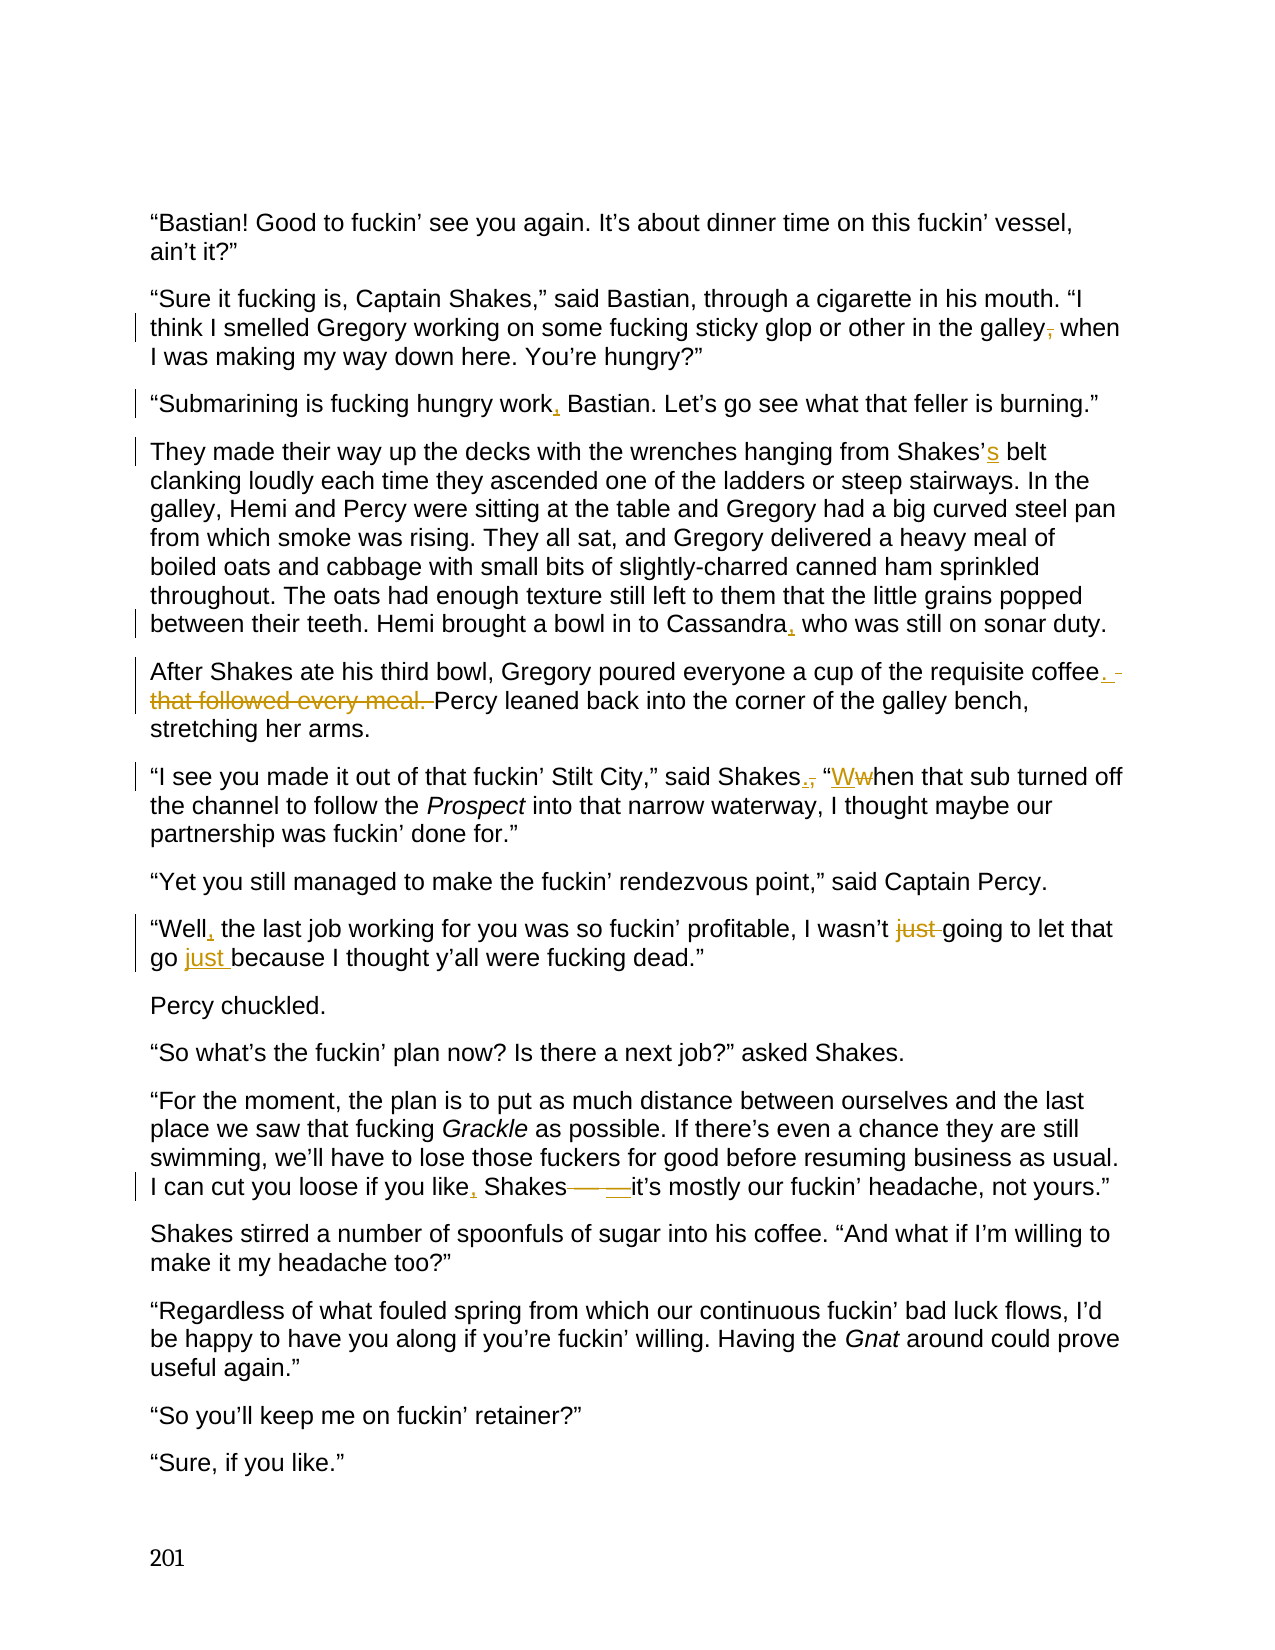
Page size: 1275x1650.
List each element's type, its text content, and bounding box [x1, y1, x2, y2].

text “For the moment, the plan is to put as much distance between ourselves and the last place we saw that fucking Grackle as possible. If there’s even a chance they are still swimming, we’ll have to lose those fuckers for good before resuming business as usual. I can cut you loose if you like, Shakes—it’s mostly our fuckin’ headache, not yours.” [150, 1086, 1125, 1201]
text “So you’ll keep me on fuckin’ retainer?” [150, 1401, 1125, 1429]
text After Shakes ate his third bowl, Gregory poured everyone a cup of the requisite coffee. Percy leaned back into the corner of the galley bench, stretching her arms. [150, 657, 1125, 743]
text “Regardless of what fouled spring from which our continuous fuckin’ bad luck flows, I’d be happy to have you along if you’re fuckin’ willing. Having the Gnat around could prove useful again.” [150, 1296, 1125, 1382]
text “I see you made it out of that fuckin’ Stilt City,” said Shakes. “When that sub turned off the channel to follow the Prospect into that narrow waterway, I thought maybe our partnership was fuckin’ done for.” [150, 762, 1125, 848]
text Shakes stirred a number of spoonfuls of sugar into his coffee. “And what if I’m willing to make it my headache too?” [150, 1219, 1125, 1277]
text “Yet you still managed to make the fuckin’ rendezvous point,” said Captain Percy. [150, 867, 1125, 896]
text They made their way up the decks with the wrenches hanging from Shakes’s belt clanking loudly each time they ascended one of the ladders or steep stairways. In the galley, Hemi and Percy were sitting at the table and Gregory had a big curved steel pan from which smoke was rising. They all sat, and Gregory delivered a heavy meal of boiled oats and cabbage with small bits of slightly-charred canned ham sprinkled throughout. The oats had enough texture still left to them that the little grains popped between their teeth. Hemi brought a bowl in to Cassandra, who was still on sonar duty. [150, 437, 1125, 638]
text “Well, the last job working for you was so fuckin’ profitable, I wasn’t going to let that go just because I thought y’all were fucking dead.” [150, 914, 1125, 972]
text Percy chuckled. [150, 991, 1125, 1019]
text “Sure it fucking is, Captain Shakes,” said Bastian, through a cigarette in his mouth. “I think I smelled Gregory working on some fucking sticky glop or other in the galley when I was making my way down here. You’re hungry?” [150, 284, 1125, 371]
text “Bastian! Good to fuckin’ see you again. It’s about dinner time on this fuckin’ vessel, ain’t it?” [150, 208, 1125, 266]
text “Sure, if you like.” [150, 1448, 1125, 1477]
text “So what’s the fuckin’ plan now? Is there a next job?” asked Shakes. [150, 1038, 1125, 1067]
text “Submarining is fucking hungry work, Bastian. Let’s go see what that feller is burning.” [150, 389, 1125, 418]
